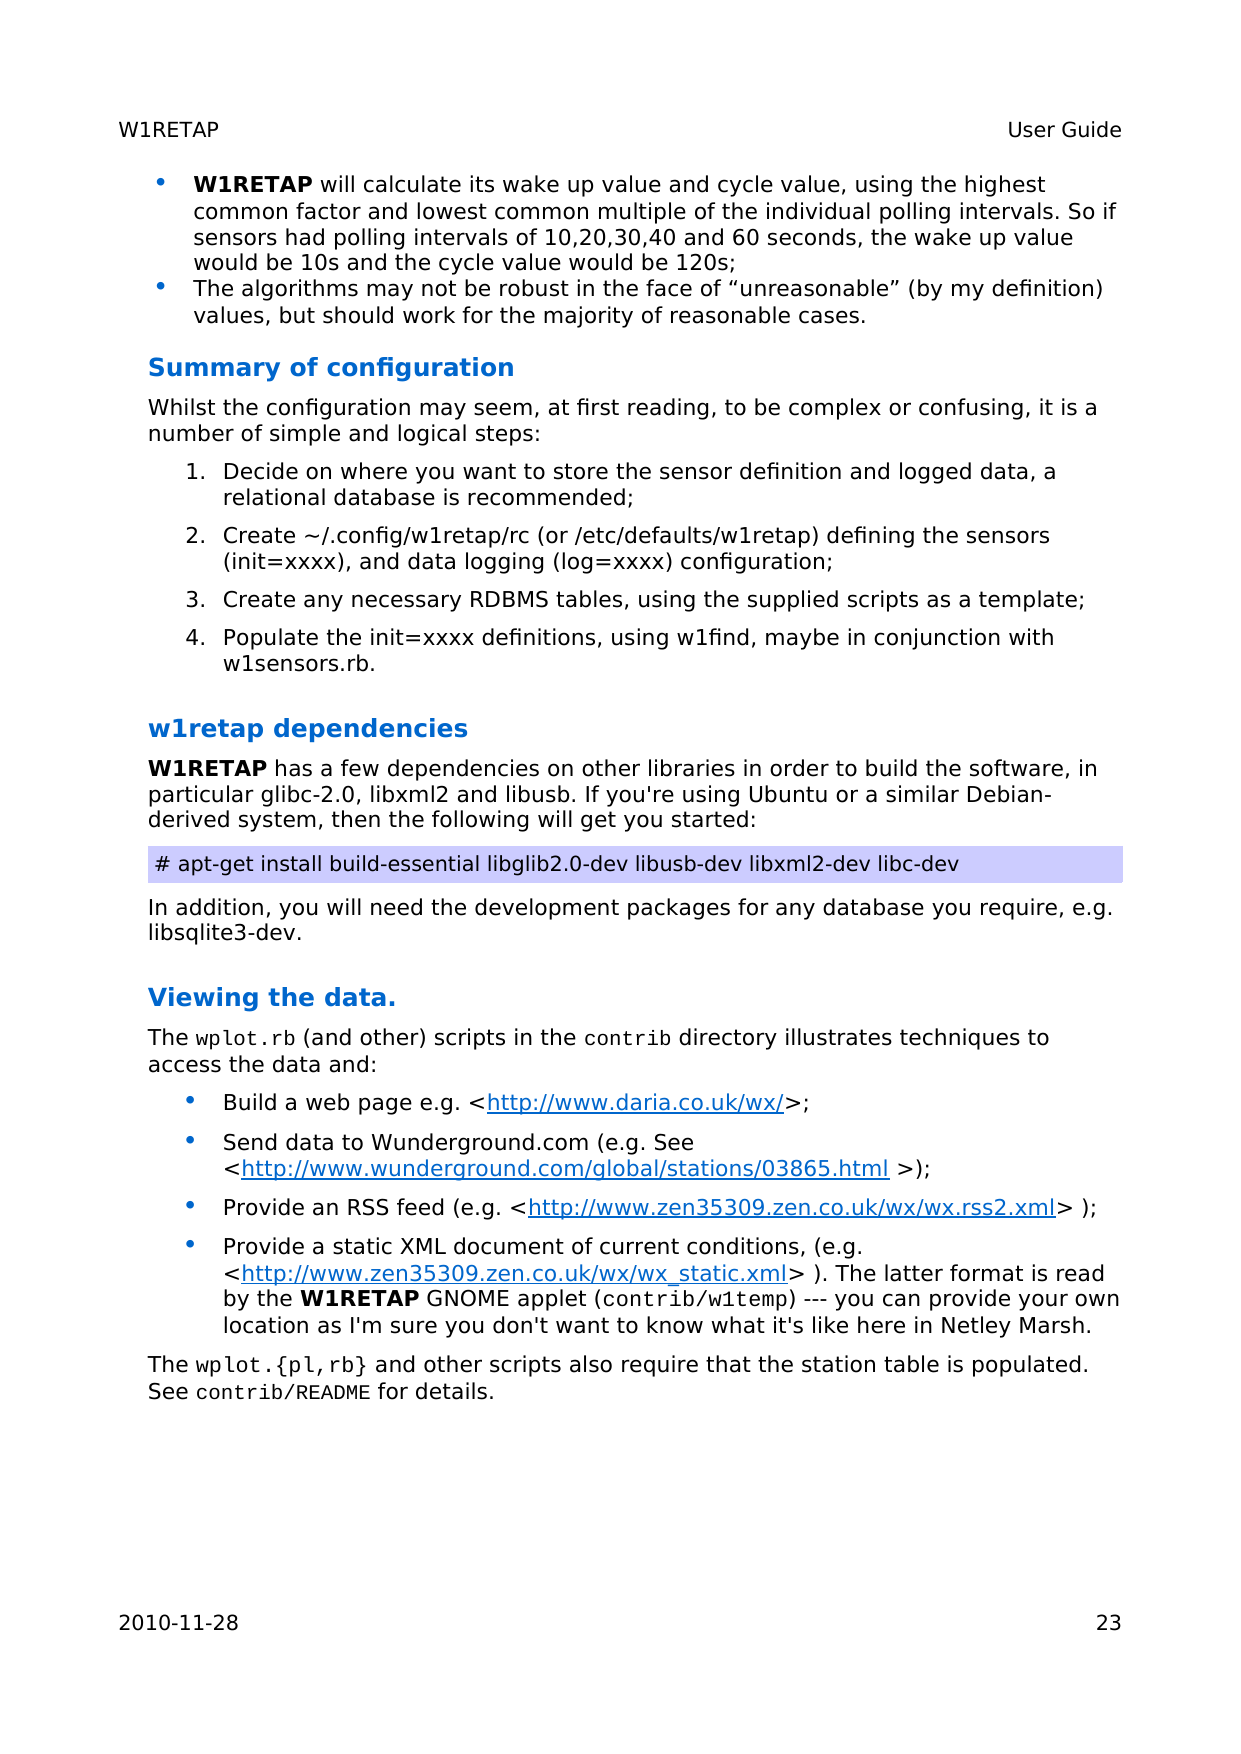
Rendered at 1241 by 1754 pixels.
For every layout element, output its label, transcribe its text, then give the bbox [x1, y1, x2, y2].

text # apt-get install build-essential libglib2.0-dev libusb-dev libxml2-dev libc-dev [149, 847, 1122, 882]
list Create any necessary RDBMS tables, using the supplied scripts as a template; [185, 587, 1122, 613]
text W1RETAP has a few dependencies on other libraries in order to build the software, in particular glibc-2.0, libxml2 and libusb. If you're using Ubuntu or a similar Debian-derived system, then the following will get you started: [148, 756, 1122, 833]
list Provide a static XML document of current conditions, (e.g. <http://www.zen35309.zen.co.uk/wx/wx_static.xml> ). The latter format is read by the W1RETAP GNOME applet (contrib/w1temp) --- you can provide your own location as I'm sure you don't want to know what it's like here in Netley Marsh. [185, 1234, 1122, 1339]
list Send data to Wunderground.com (e.g. See <http://www.wunderground.com/global/stations/03865.html >); [185, 1129, 1122, 1182]
subtitle w1retap dependencies [148, 714, 1122, 743]
text Whilst the configuration may seem, at first reading, to be complex or confusing, it is a number of simple and logical steps: [148, 395, 1122, 447]
list Decide on where you want to store the sensor definition and logged data, a relational database is recommended; [185, 459, 1122, 511]
list Provide an RSS feed (e.g. <http://www.zen35309.zen.co.uk/wx/wx.rss2.xml> ); [185, 1194, 1122, 1221]
list Build a web page e.g. <http://www.daria.co.uk/wx/>; [185, 1090, 1122, 1117]
subtitle Viewing the data. [148, 983, 1122, 1013]
text In addition, you will need the development packages for any database you require, e.g. libsqlite3-dev. [148, 894, 1122, 946]
list Create ~/.config/w1retap/rc (or /etc/defaults/w1retap) defining the sensors (init=xxxx), and data logging (log=xxxx) configuration; [185, 523, 1122, 574]
subtitle Summary of configuration [148, 353, 1122, 383]
list Populate the init=xxxx definitions, using w1find, maybe in conjunction with w1sensors.rb. [185, 625, 1122, 677]
text The wplot.{pl,rb} and other scripts also require that the station table is populated. See contrib/README for details. [148, 1352, 1122, 1405]
text The wplot.rb (and other) scripts in the contrib directory illustrates techniques to access the data and: [148, 1025, 1122, 1078]
list The algorithms may not be robust in the face of “unreasonable” (by my definition) values, but should work for the majority of reasonable cases. [156, 276, 1122, 328]
list W1RETAP will calculate its wake up value and cycle value, using the highest common factor and lowest common multiple of the individual polling intervals. So if sensors had polling intervals of 10,20,30,40 and 60 seconds, the wake up value would be 10s and the cycle value would be 120s; [156, 172, 1122, 276]
